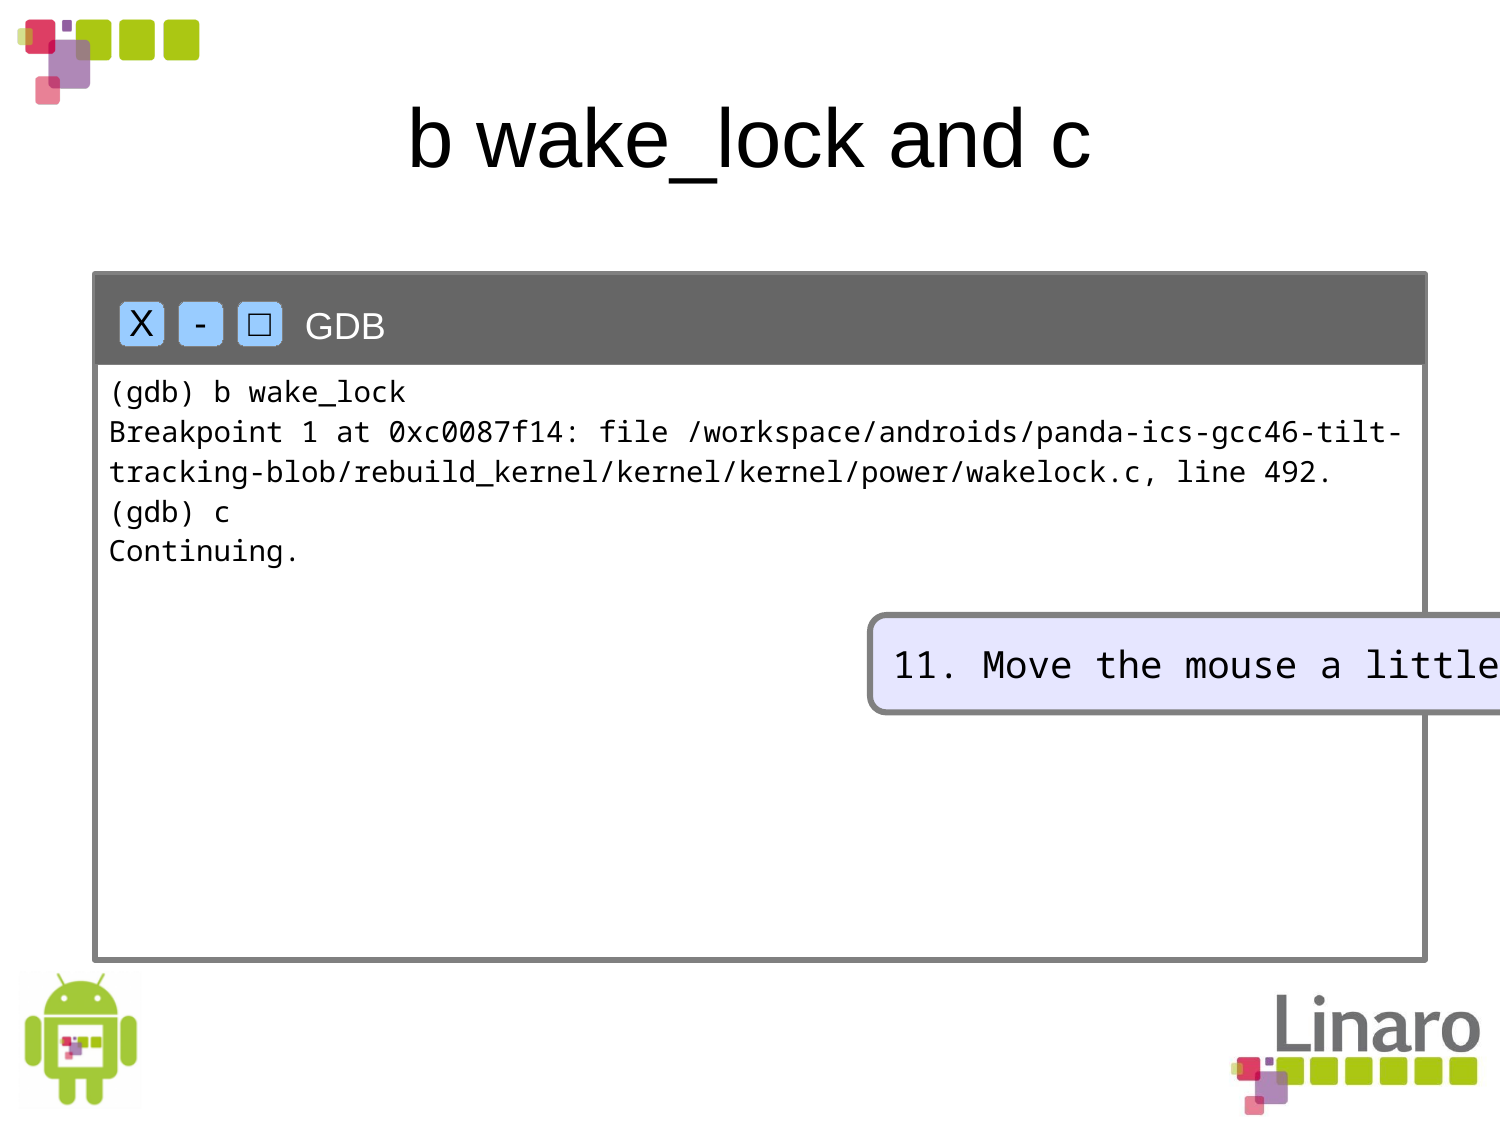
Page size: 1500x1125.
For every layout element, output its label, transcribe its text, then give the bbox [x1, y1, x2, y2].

text_box [130, 550, 139, 559]
text_box [218, 550, 226, 559]
list [0, 245, 1336, 898]
text_box □ [237, 301, 283, 347]
title b wake_lock and c [74, 44, 1425, 233]
text_box GDB [290, 298, 546, 356]
text_box [270, 550, 279, 559]
picture [18, 971, 142, 1109]
text_box 11. Move the mouse a little [870, 615, 1500, 713]
text_box X [119, 301, 165, 347]
picture [1219, 986, 1491, 1123]
text_box - [178, 301, 224, 347]
picture [16, 12, 205, 121]
text_box [94, 550, 1426, 960]
text_box [94, 274, 1426, 364]
text_box (gdb) b wake_lock Breakpoint 1 at 0xc0087f14: file /workspace/androids/panda-ics-gcc46-tilt-tracking-blob/rebuild_kernel/kernel/kernel/power/wakelock.c, line 492. (gdb) c Continuing. [93, 364, 1492, 550]
